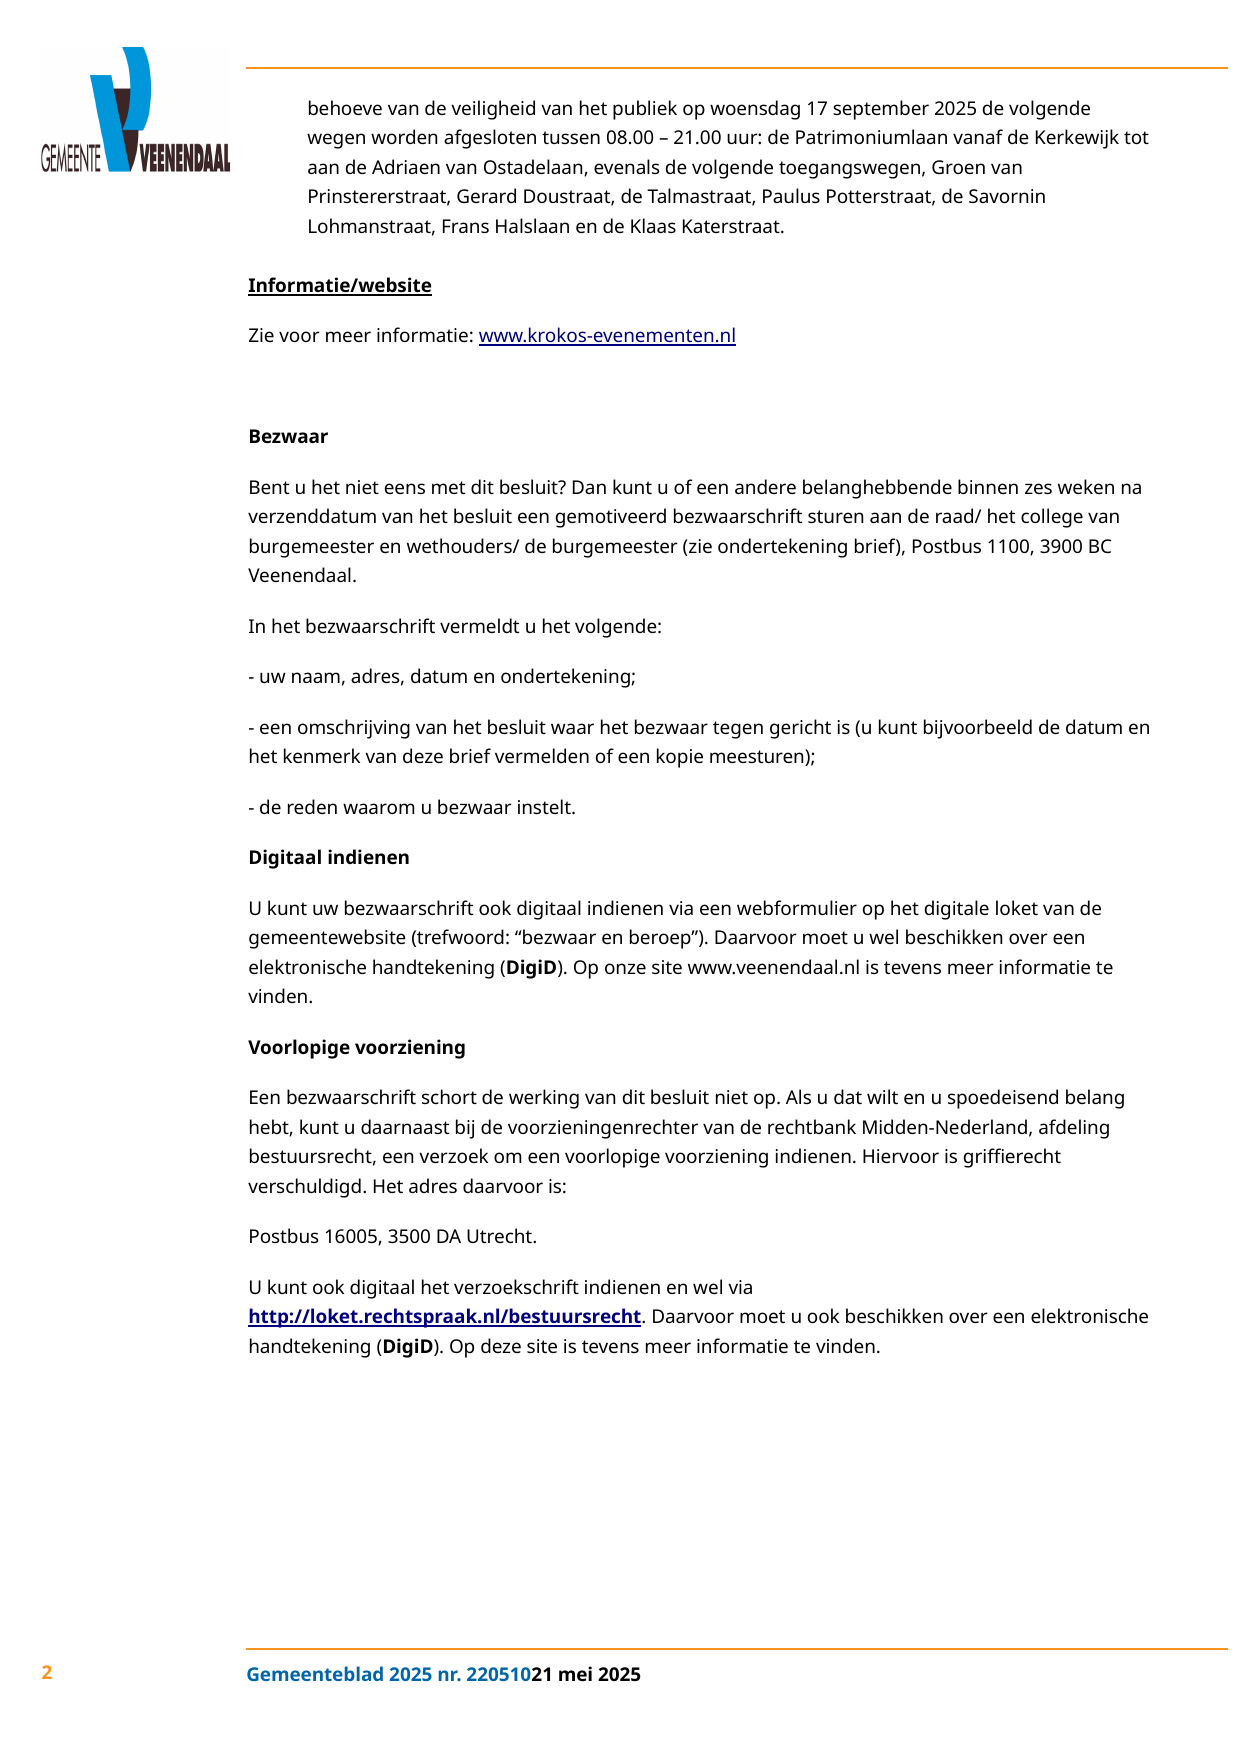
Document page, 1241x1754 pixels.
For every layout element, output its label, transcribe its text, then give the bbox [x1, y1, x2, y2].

text - de reden waarom u bezwaar instelt. [248, 794, 1152, 820]
text Postbus 16005, 3500 DA Utrecht. [248, 1223, 1152, 1249]
text Informatie/website [248, 272, 1152, 298]
text Zie voor meer informatie: www.krokos-evenementen.nl [248, 323, 1152, 348]
text U kunt uw bezwaarschrift ook digitaal indienen via een webformulier op het digitale loket van de gemeentewebsite (trefwoord: “bezwaar en beroep”). Daarvoor moet u wel beschikken over een elektronische handtekening (DigiD). Op onze site www.veenendaal.nl is tevens meer informatie te vinden. [248, 895, 1152, 1009]
picture [123, 47, 231, 172]
picture [41, 47, 130, 172]
text Een bezwaarschrift schort de werking van dit besluit niet op. Als u dat wilt en u spoedeisend belang hebt, kunt u daarnaast bij de voorzieningenrechter van de rechtbank Midden-Nederland, afdeling bestuursrecht, een verzoek om een voorlopige voorziening indienen. Hiervoor is griffierecht verschuldigd. Het adres daarvoor is: [248, 1084, 1152, 1199]
text In het bezwaarschrift vermeldt u het volgende: [248, 613, 1152, 639]
text - een omschrijving van het besluit waar het bezwaar tegen gericht is (u kunt bijvoorbeeld de datum en het kenmerk van deze brief vermelden of een kopie meesturen); [248, 714, 1152, 769]
text Digitaal indienen [248, 844, 1152, 870]
text Bezwaar [248, 423, 1152, 449]
text U kunt ook digitaal het verzoekschrift indienen en wel via http://loket.rechtspraak.nl/bestuursrecht. Daarvoor moet u ook beschikken over een elektronische handtekening (DigiD). Op deze site is tevens meer informatie te vinden. [248, 1274, 1152, 1359]
text Voorlopige voorziening [248, 1034, 1152, 1060]
text - uw naam, adres, datum en ondertekening; [248, 663, 1152, 689]
list behoeve van de veiligheid van het publiek op woensdag 17 september 2025 de volgende wegen worden afgesloten tussen 08.00 – 21.00 uur: de Patrimoniumlaan vanaf de Kerkewijk tot aan de Adriaen van Ostadelaan, evenals de volgende toegangswegen, Groen van Prinstererstraat, Gerard Doustraat, de Talmastraat, Paulus Potterstraat, de Savornin Lohmanstraat, Frans Halslaan en de Klaas Katerstraat. [248, 95, 1152, 239]
text Bent u het niet eens met dit besluit? Dan kunt u of een andere belanghebbende binnen zes weken na verzenddatum van het besluit een gemotiveerd bezwaarschrift sturen aan de raad/ het college van burgemeester en wethouders/ de burgemeester (zie ondertekening brief), Postbus 1100, 3900 BC Veenendaal. [248, 474, 1152, 588]
